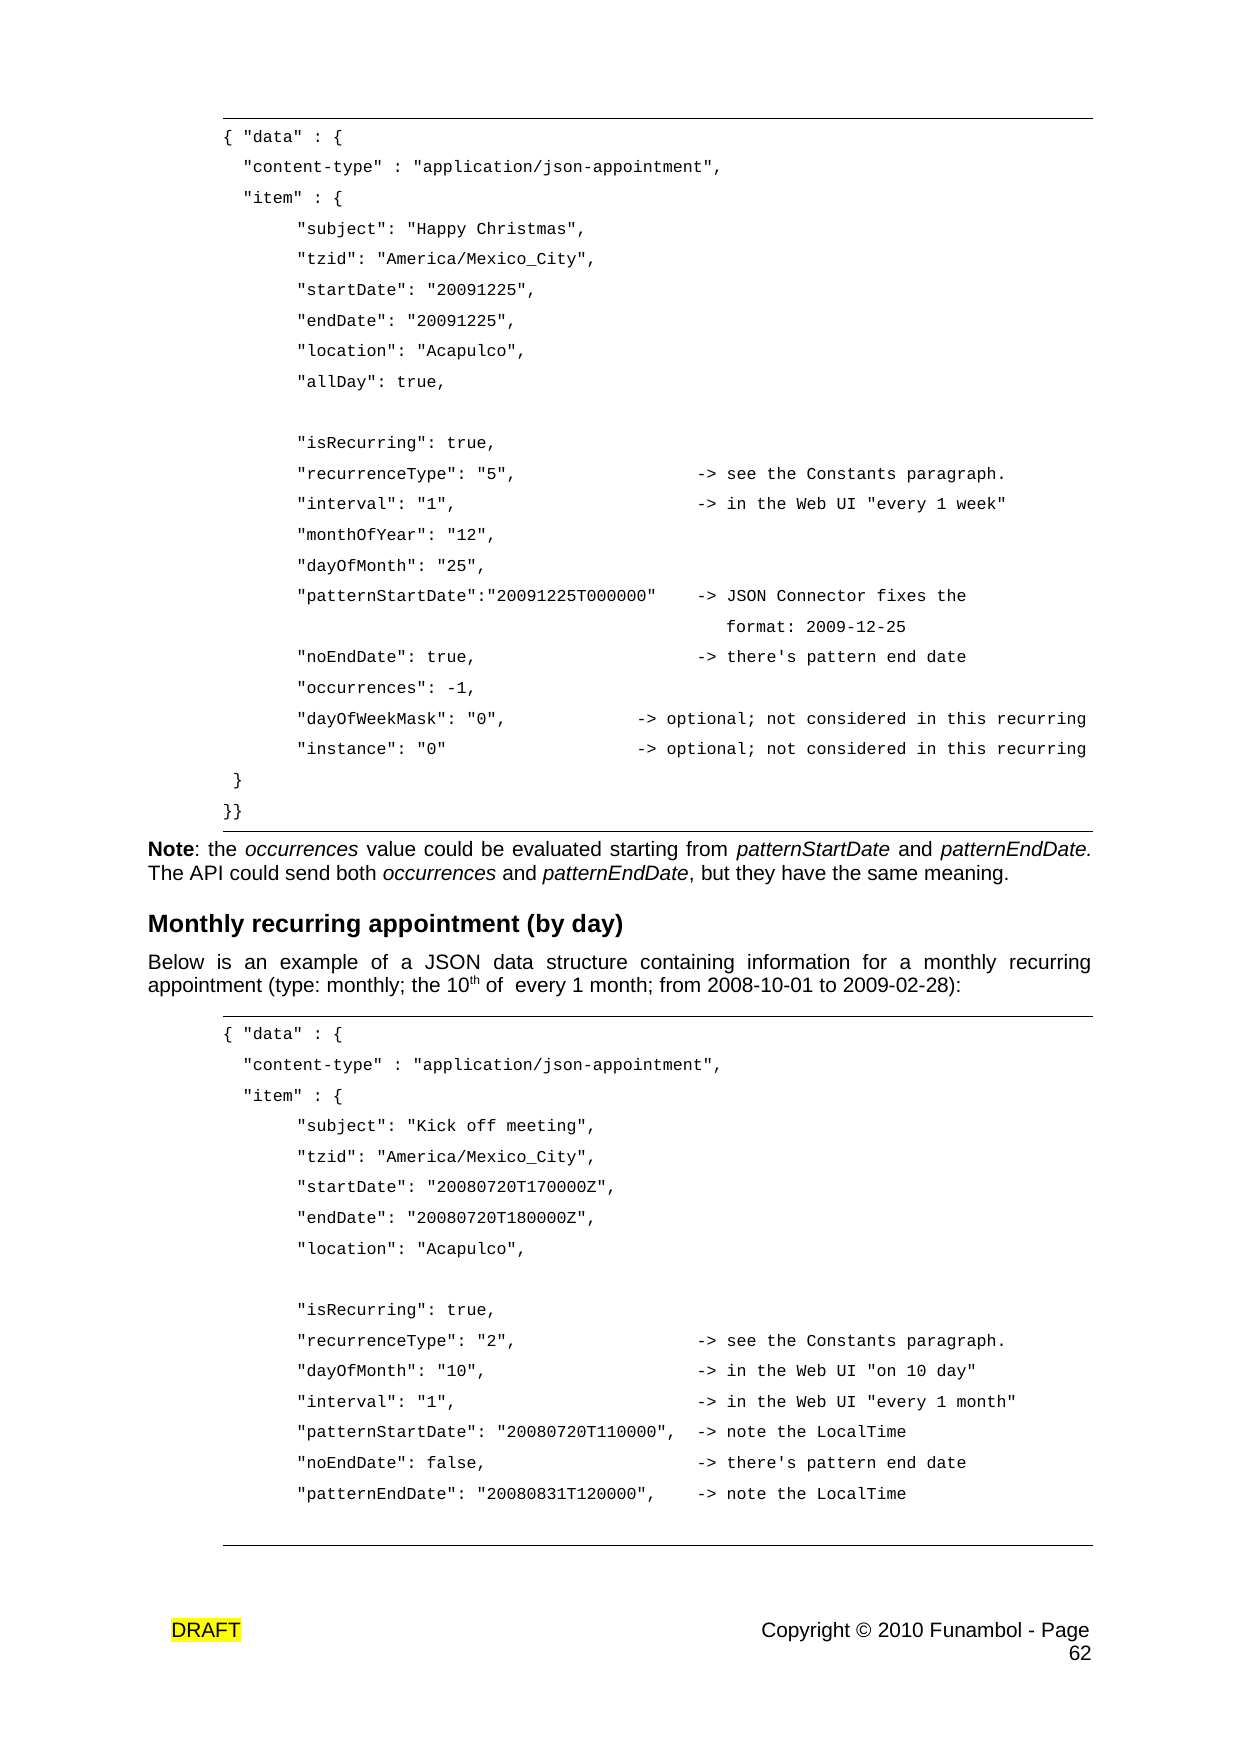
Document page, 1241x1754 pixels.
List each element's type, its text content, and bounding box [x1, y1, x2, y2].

text Monthly recurring appointment (by day) [148, 909, 1018, 938]
text "location": "Acapulco", [223, 332, 1093, 362]
text "recurrenceType": "5", -> see the Constants paragraph. [223, 455, 1093, 484]
text "interval": "1", -> in the Web UI "every 1 week" [223, 486, 1093, 515]
text "allDay": true, [223, 363, 1093, 392]
text "dayOfWeekMask": "0", -> optional; not considered in this recurring [223, 700, 1093, 729]
text "occurrences": -1, [223, 669, 1093, 698]
text "instance": "0" -> optional; not considered in this recurring [223, 731, 1093, 760]
text "tzid": "America/Mexico_City", [223, 241, 1093, 270]
text "content-type" : "application/json-appointment", [223, 1046, 1093, 1075]
text "recurrenceType": "2", -> see the Constants paragraph. [223, 1322, 1093, 1351]
text "location": "Acapulco", [223, 1230, 1093, 1259]
text "item" : { [223, 1077, 1093, 1106]
text { "data" : { [223, 119, 1093, 147]
text { "data" : { [223, 1017, 1093, 1045]
text Note: the occurrences value could be evaluated starting from patternStartDate and patternEndDate. The API could send both occurrences and patternEndDate, but they have the same meaning. [148, 837, 1093, 884]
text "dayOfMonth": "10", -> in the Web UI "on 10 day" [223, 1353, 1093, 1382]
text "startDate": "20091225", [223, 271, 1093, 300]
text "isRecurring": true, [223, 424, 1093, 453]
text "patternStartDate":"20091225T000000" -> JSON Connector fixes the [223, 577, 1093, 607]
text "isRecurring": true, [223, 1291, 1093, 1320]
text "subject": "Kick off meeting", [223, 1108, 1093, 1137]
text "dayOfMonth": "25", [223, 547, 1093, 576]
text format: 2009-12-25 [223, 608, 1093, 637]
text "patternStartDate": "20080720T110000", -> note the LocalTime [223, 1414, 1093, 1443]
text Below is an example of a JSON data structure containing information for a monthly recurring appointment (type: monthly; the 10th of every 1 month; from 2008-10-01 to 2009-02-28): [148, 950, 1093, 997]
text "startDate": "20080720T170000Z", [223, 1169, 1093, 1198]
text "noEndDate": true, -> there's pattern end date [223, 639, 1093, 668]
text "endDate": "20080720T180000Z", [223, 1199, 1093, 1228]
text "monthOfYear": "12", [223, 516, 1093, 545]
text "tzid": "America/Mexico_City", [223, 1138, 1093, 1167]
text "subject": "Happy Christmas", [223, 210, 1093, 239]
text } [223, 761, 1093, 790]
text "interval": "1", -> in the Web UI "every 1 month" [223, 1383, 1093, 1412]
text "content-type" : "application/json-appointment", [223, 149, 1093, 178]
text "noEndDate": false, -> there's pattern end date [223, 1444, 1093, 1473]
text "patternEndDate": "20080831T120000", -> note the LocalTime [223, 1475, 1093, 1504]
text "endDate": "20091225", [223, 302, 1093, 331]
text }} [223, 792, 1093, 831]
text "item" : { [223, 179, 1093, 208]
